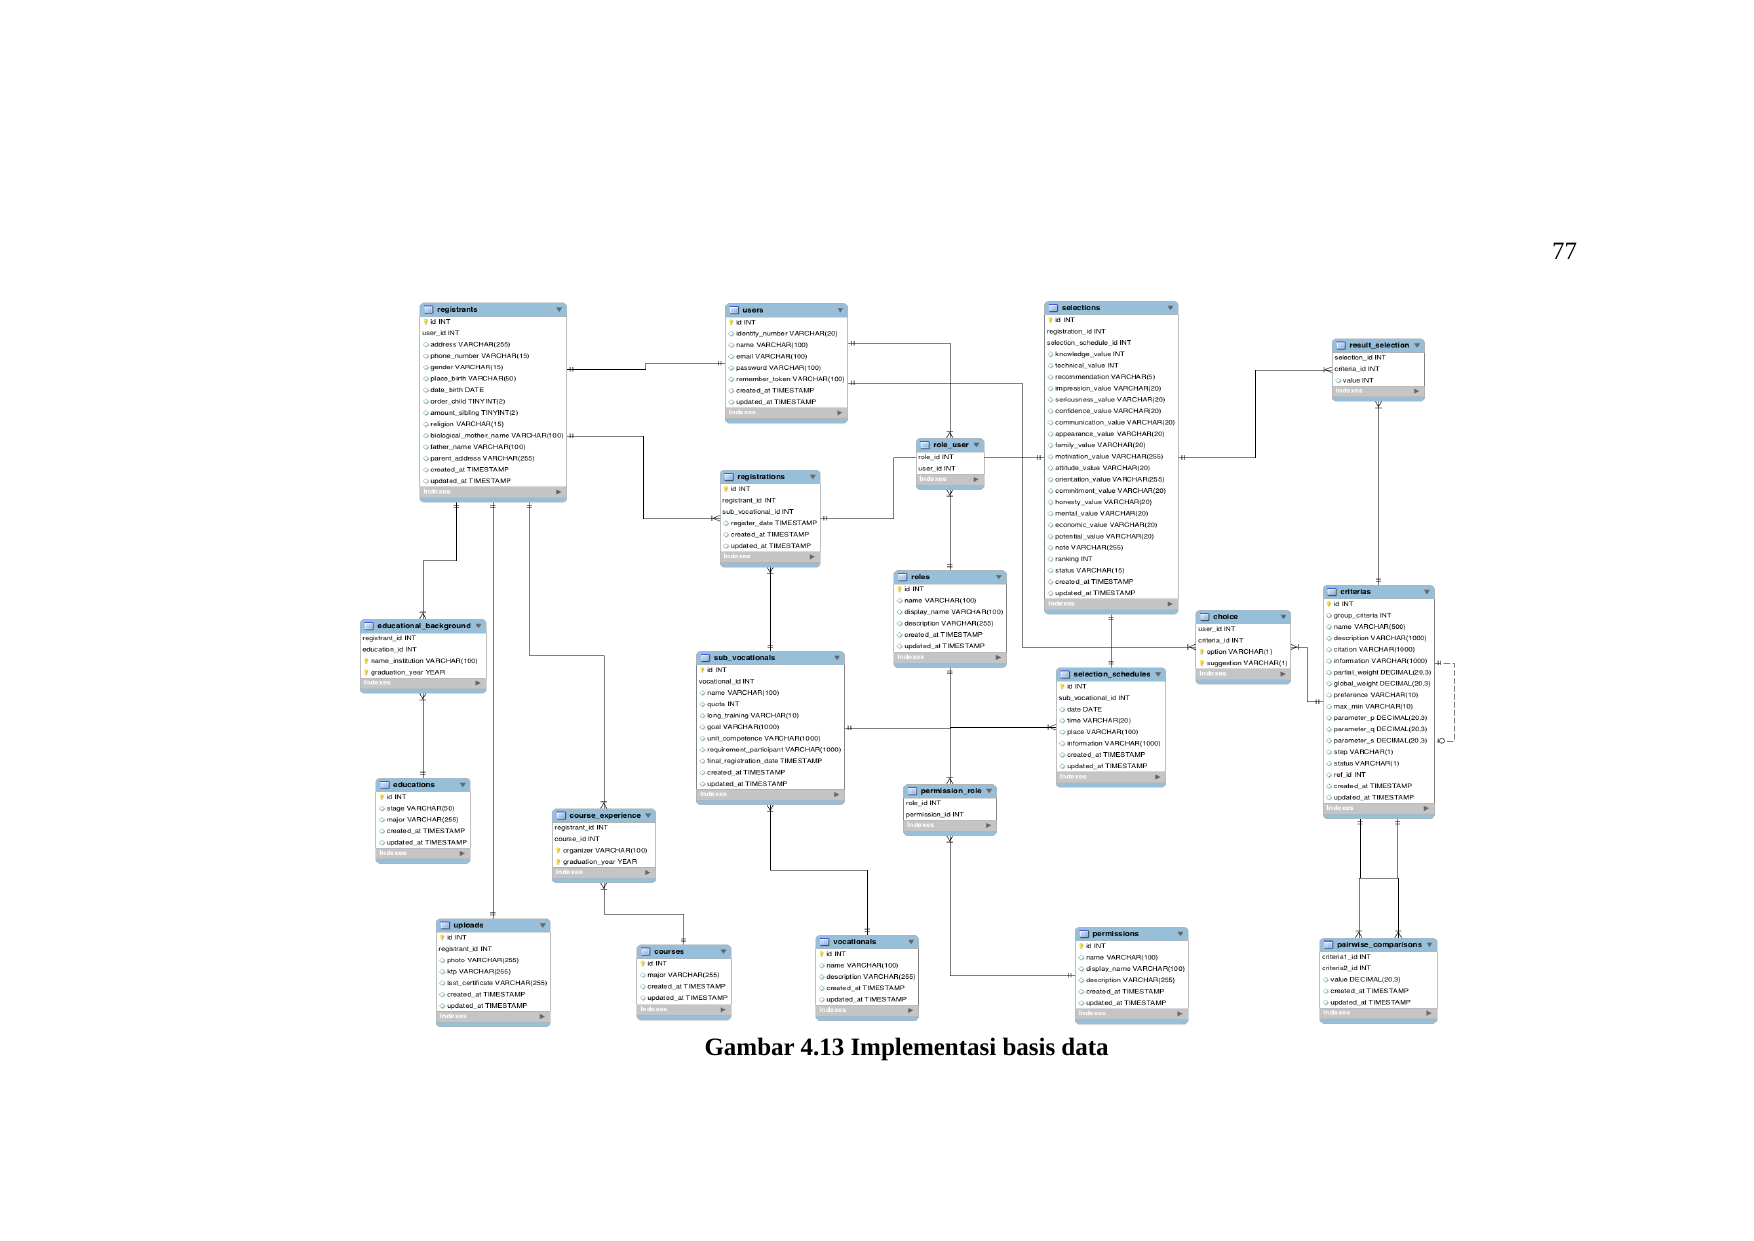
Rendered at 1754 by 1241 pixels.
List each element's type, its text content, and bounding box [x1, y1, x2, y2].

picture [353, 295, 1460, 1032]
text Gambar 4.13 Implementasi basis data [236, 1032, 1577, 1061]
